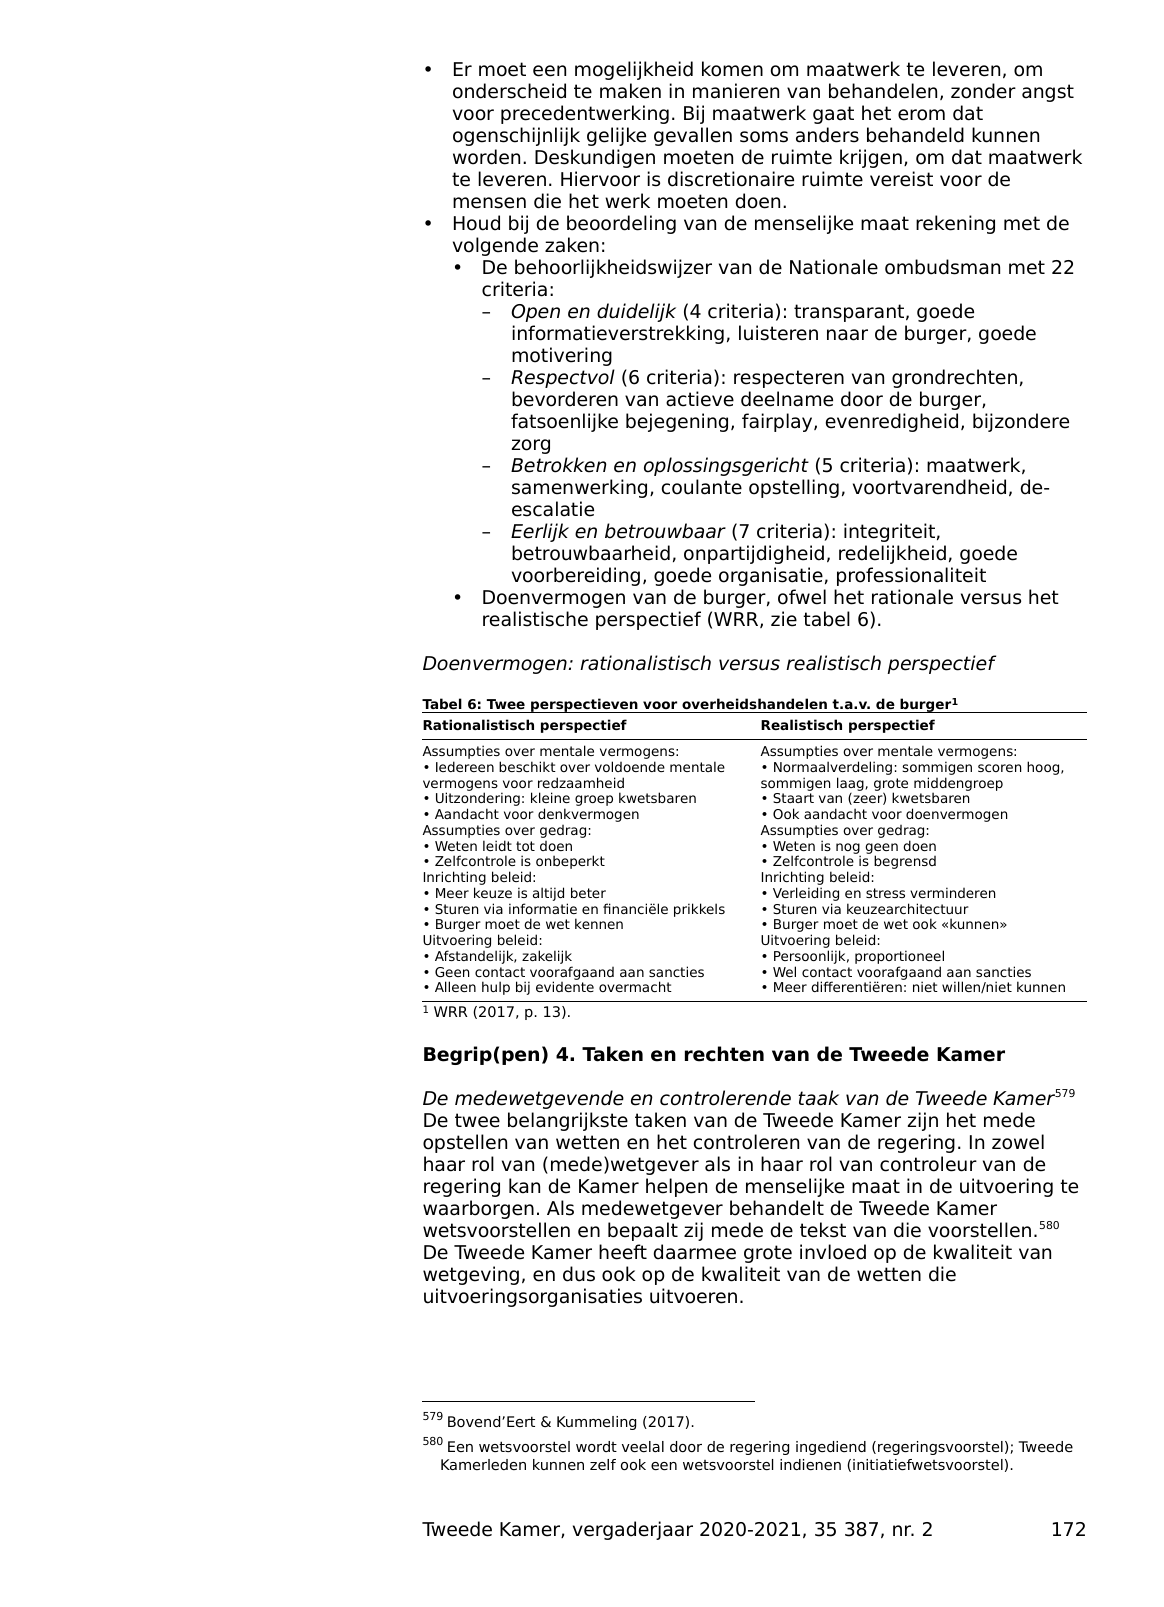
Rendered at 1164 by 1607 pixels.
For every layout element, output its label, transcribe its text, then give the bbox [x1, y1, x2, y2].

table_cell Assumpties over gedrag: • Weten is nog geen doen • Zelfcontrole is begrensd [754, 823, 1087, 870]
text • De behoorlijkheidswijzer van de Nationale ombudsman met 22 criteria: [452, 257, 1087, 301]
subtitle Doenvermogen: rationalistisch versus realistisch perspectief [422, 653, 1087, 675]
text – Eerlijk en betrouwbaar (7 criteria): integriteit, betrouwbaarheid, onpartijdigheid, redelijkheid, goede voorbereiding, goede organisatie, professionaliteit [481, 521, 1087, 587]
table_cell Realistisch perspectief [754, 713, 1087, 738]
text De medewetgevende en controlerende taak van de Tweede Kamer [422, 1088, 1087, 1110]
table_cell Assumpties over gedrag: • Weten leidt tot doen • Zelfcontrole is onbeperkt [422, 823, 754, 870]
text Bovend’Eert & Kummeling (2017). [422, 1410, 1087, 1432]
text – Open en duidelijk (4 criteria): transparant, goede informatieverstrekking, luisteren naar de burger, goede motivering [481, 301, 1087, 367]
subtitle Begrip(pen) 4. Taken en rechten van de Tweede Kamer [422, 1043, 1087, 1066]
table_cell Inrichting beleid: • Meer keuze is altijd beter • Sturen via informatie en financiële prikkels • Burger moet de wet kennen [422, 870, 754, 933]
text De twee belangrijkste taken van de Tweede Kamer zijn het mede opstellen van wetten en het controleren van de regering. In zowel haar rol van (mede)wetgever als in haar rol van controleur van de regering kan de Kamer helpen de menselijke maat in de uitvoering te waarborgen. Als medewetgever behandelt de Tweede Kamer wetsvoorstellen en bepaalt zij mede de tekst van die voorstellen. De Tweede Kamer heeft daarmee grote invloed op de kwaliteit van wetgeving, en dus ook op de kwaliteit van de wetten die uitvoeringsorganisaties uitvoeren. [422, 1110, 1087, 1307]
table_cell Rationalistisch perspectief [422, 713, 754, 738]
table_cell Inrichting beleid: • Verleiding en stress verminderen • Sturen via keuzearchitectuur • Burger moet de wet ook «kunnen» [754, 870, 1087, 933]
table_cell Uitvoering beleid: • Afstandelijk, zakelijk • Geen contact voorafgaand aan sancties • Alleen hulp bij evidente overmacht [422, 933, 754, 1001]
text – Respectvol (6 criteria): respecteren van grondrechten, bevorderen van actieve deelname door de burger, fatsoenlijke bejegening, fairplay, evenredigheid, bijzondere zorg [481, 367, 1087, 455]
text Een wetsvoorstel wordt veelal door de regering ingediend (regeringsvoorstel); Tweede Kamerleden kunnen zelf ook een wetsvoorstel indienen (initiatiefwetsvoorstel). [422, 1435, 1087, 1474]
table_cell Assumpties over mentale vermogens: • Normaalverdeling: sommigen scoren hoog, sommigen laag, grote middengroep • Staart van (zeer) kwetsbaren • Ook aandacht voor doenvermogen [754, 740, 1087, 823]
table_cell Uitvoering beleid: • Persoonlijk, proportioneel • Wel contact voorafgaand aan sancties • Meer differentiëren: niet willen/niet kunnen [754, 933, 1087, 1001]
text • Er moet een mogelijkheid komen om maatwerk te leveren, om onderscheid te maken in manieren van behandelen, zonder angst voor precedentwerking. Bij maatwerk gaat het erom dat ogenschijnlijk gelijke gevallen soms anders behandeld kunnen worden. Deskundigen moeten de ruimte krijgen, om dat maatwerk te leveren. Hiervoor is discretionaire ruimte vereist voor de mensen die het werk moeten doen. [422, 59, 1087, 213]
table_header Tabel 6: Twee perspectieven voor overheidshandelen t.a.v. de burger1 [422, 697, 1087, 712]
text • Doenvermogen van de burger, ofwel het rationale versus het realistische perspectief (WRR, zie tabel 6). [452, 587, 1087, 631]
table_cell Assumpties over mentale vermogens: • Iedereen beschikt over voldoende mentale vermogens voor redzaamheid • Uitzondering: kleine groep kwetsbaren • Aandacht voor denkvermogen [422, 740, 754, 823]
table_cell 1 WRR (2017, p. 13). [422, 1002, 1087, 1021]
text – Betrokken en oplossingsgericht (5 criteria): maatwerk, samenwerking, coulante opstelling, voortvarendheid, de-escalatie [481, 455, 1087, 521]
text • Houd bij de beoordeling van de menselijke maat rekening met de volgende zaken: [422, 213, 1087, 257]
